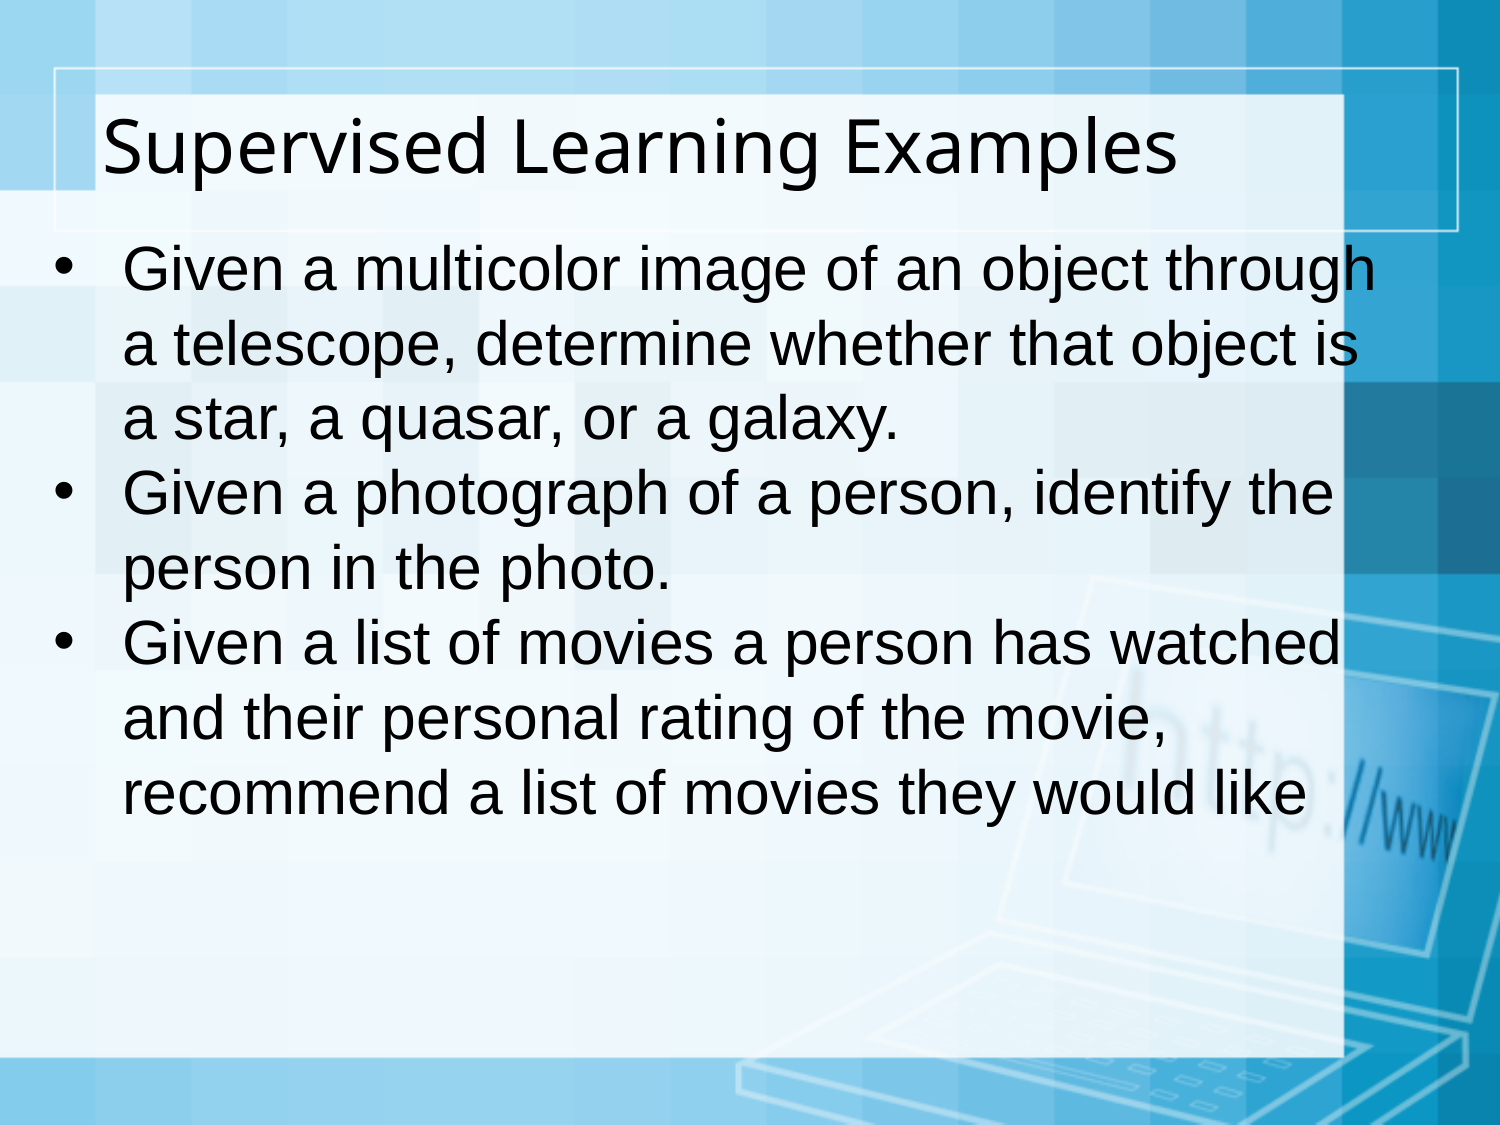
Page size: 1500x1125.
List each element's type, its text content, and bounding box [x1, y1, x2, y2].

list Given a multicolor image of an object through a telescope, determine whether that object is a star, a quasar, or a galaxy. Given a photograph of a person, identify the person in the photo. Given a list of movies a person has watched and their personal rating of the movie, recommend a list of movies they would like [32, 212, 1412, 1038]
title Supervised Learning Examples [87, 87, 1412, 200]
picture [0, 0, 1500, 1125]
